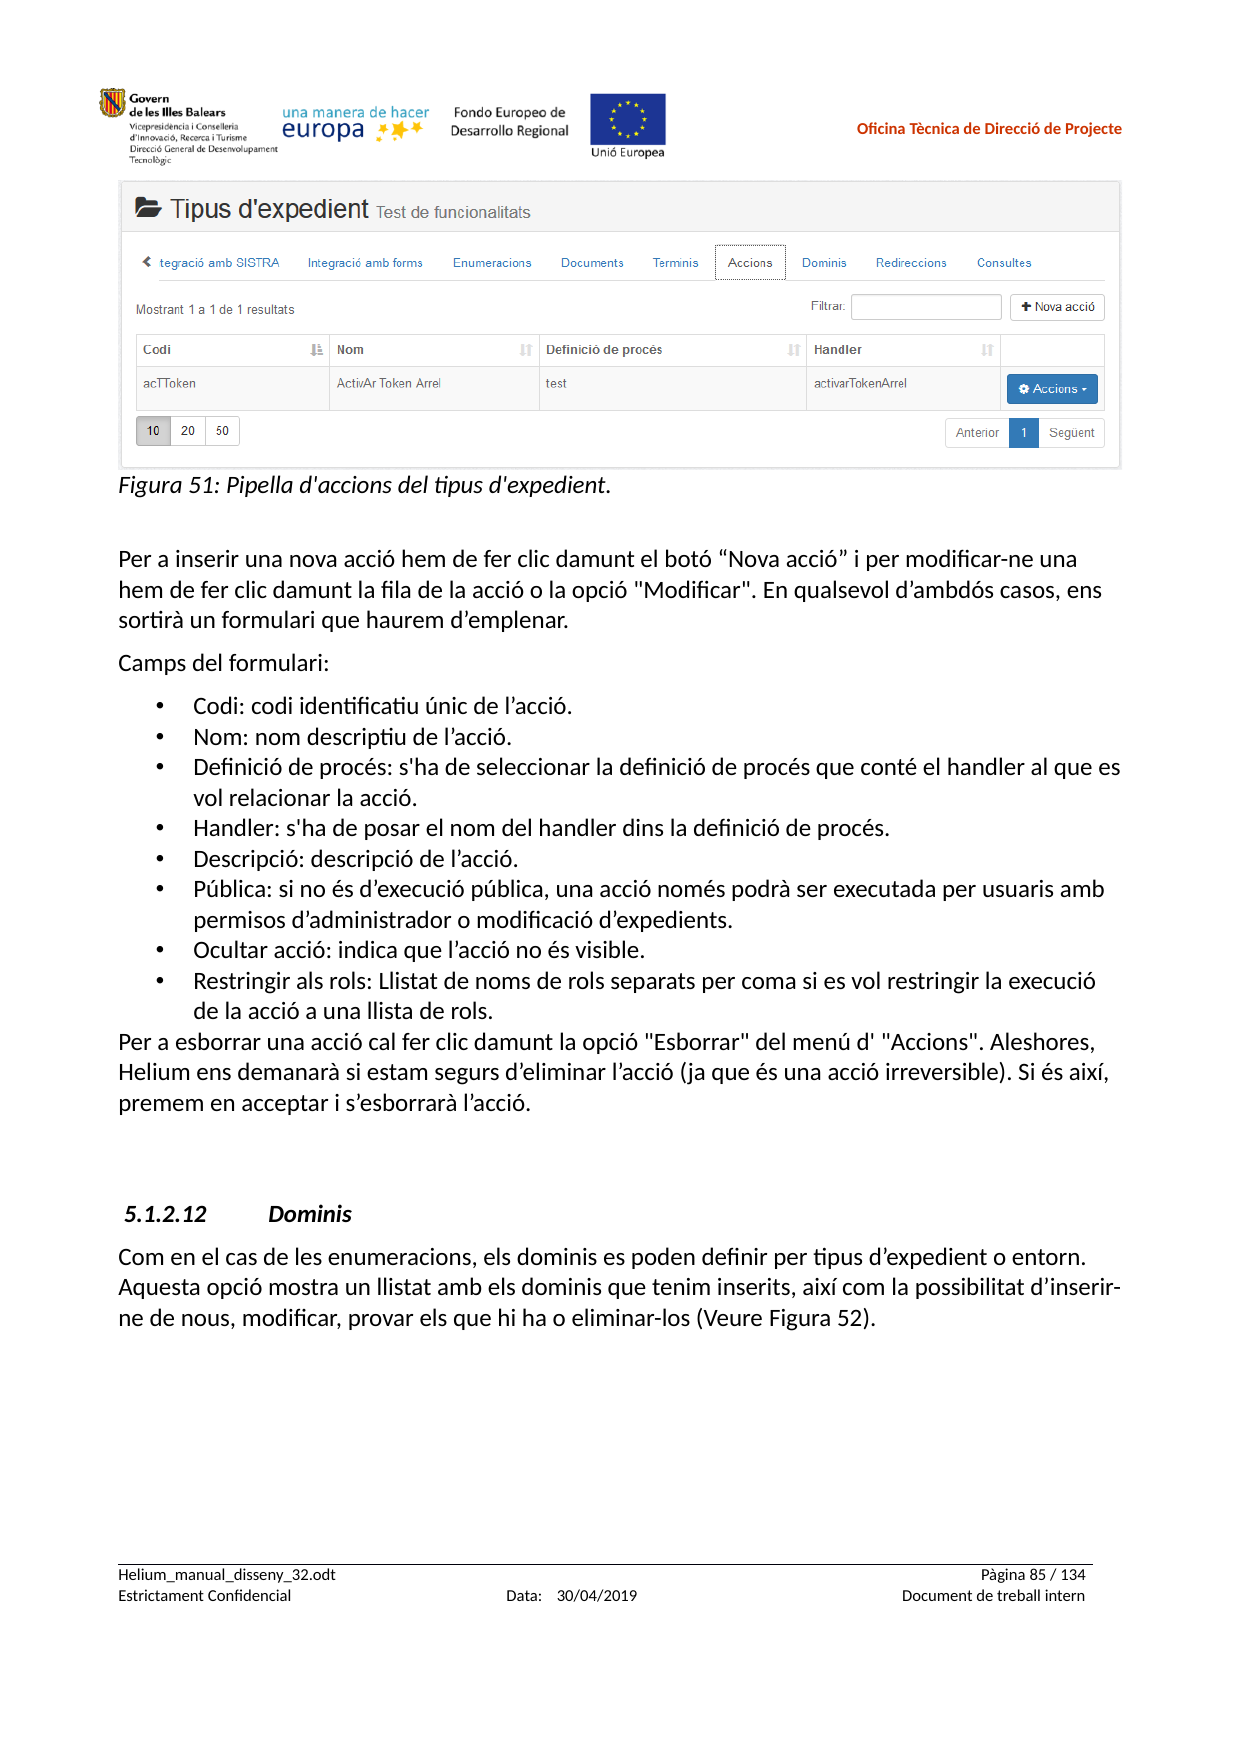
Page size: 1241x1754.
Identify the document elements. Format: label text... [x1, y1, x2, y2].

list Codi: codi identificatiu únic de l’acció. [156, 690, 1122, 721]
text Figura 51: Pipella d'accions del tipus d'expedient. [118, 470, 1122, 500]
list Restringir als rols: Llistat de noms de rols separats per coma si es vol restringir la execució de la acció a una llista de rols. [156, 965, 1122, 1026]
subtitle Dominis [118, 1198, 1122, 1228]
list Definició de procés: s'ha de seleccionar la definició de procés que conté el handler al que es vol relacionar la acció. [156, 751, 1122, 812]
list Ocultar acció: indica que l’acció no és visible. [156, 934, 1122, 965]
picture [99, 87, 668, 166]
list Pública: si no és d’execució pública, una acció només podrà ser executada per usuaris amb permisos d’administrador o modificació d’expedients. [156, 873, 1122, 934]
text Camps del formulari: [118, 647, 1122, 678]
list Descripció: descripció de l’acció. [156, 843, 1122, 873]
text Per a inserir una nova acció hem de fer clic damunt el botó “Nova acció” i per modificar-ne una hem de fer clic damunt la fila de la acció o la opció "Modificar". En qualsevol d’ambdós casos, ens sortirà un formulari que haurem d’emplenar. [118, 543, 1122, 635]
list Nom: nom descriptiu de l’acció. [156, 721, 1122, 751]
text Com en el cas de les enumeracions, els dominis es poden definir per tipus d’expedient o entorn. Aquesta opció mostra un llistat amb els dominis que tenim inserits, així com la possibilitat d’inserir-ne de nous, modificar, provar els que hi ha o eliminar-los (Veure Figura 52). [118, 1241, 1122, 1332]
text Per a esborrar una acció cal fer clic damunt la opció "Esborrar" del menú d' "Accions". Aleshores, Helium ens demanarà si estam segurs d’eliminar l’acció (ja que és una acció irreversible). Si és així, premem en acceptar i s’esborrarà l’acció. [118, 1026, 1122, 1118]
list Handler: s'ha de posar el nom del handler dins la definició de procés. [156, 812, 1122, 843]
picture [118, 180, 1123, 470]
